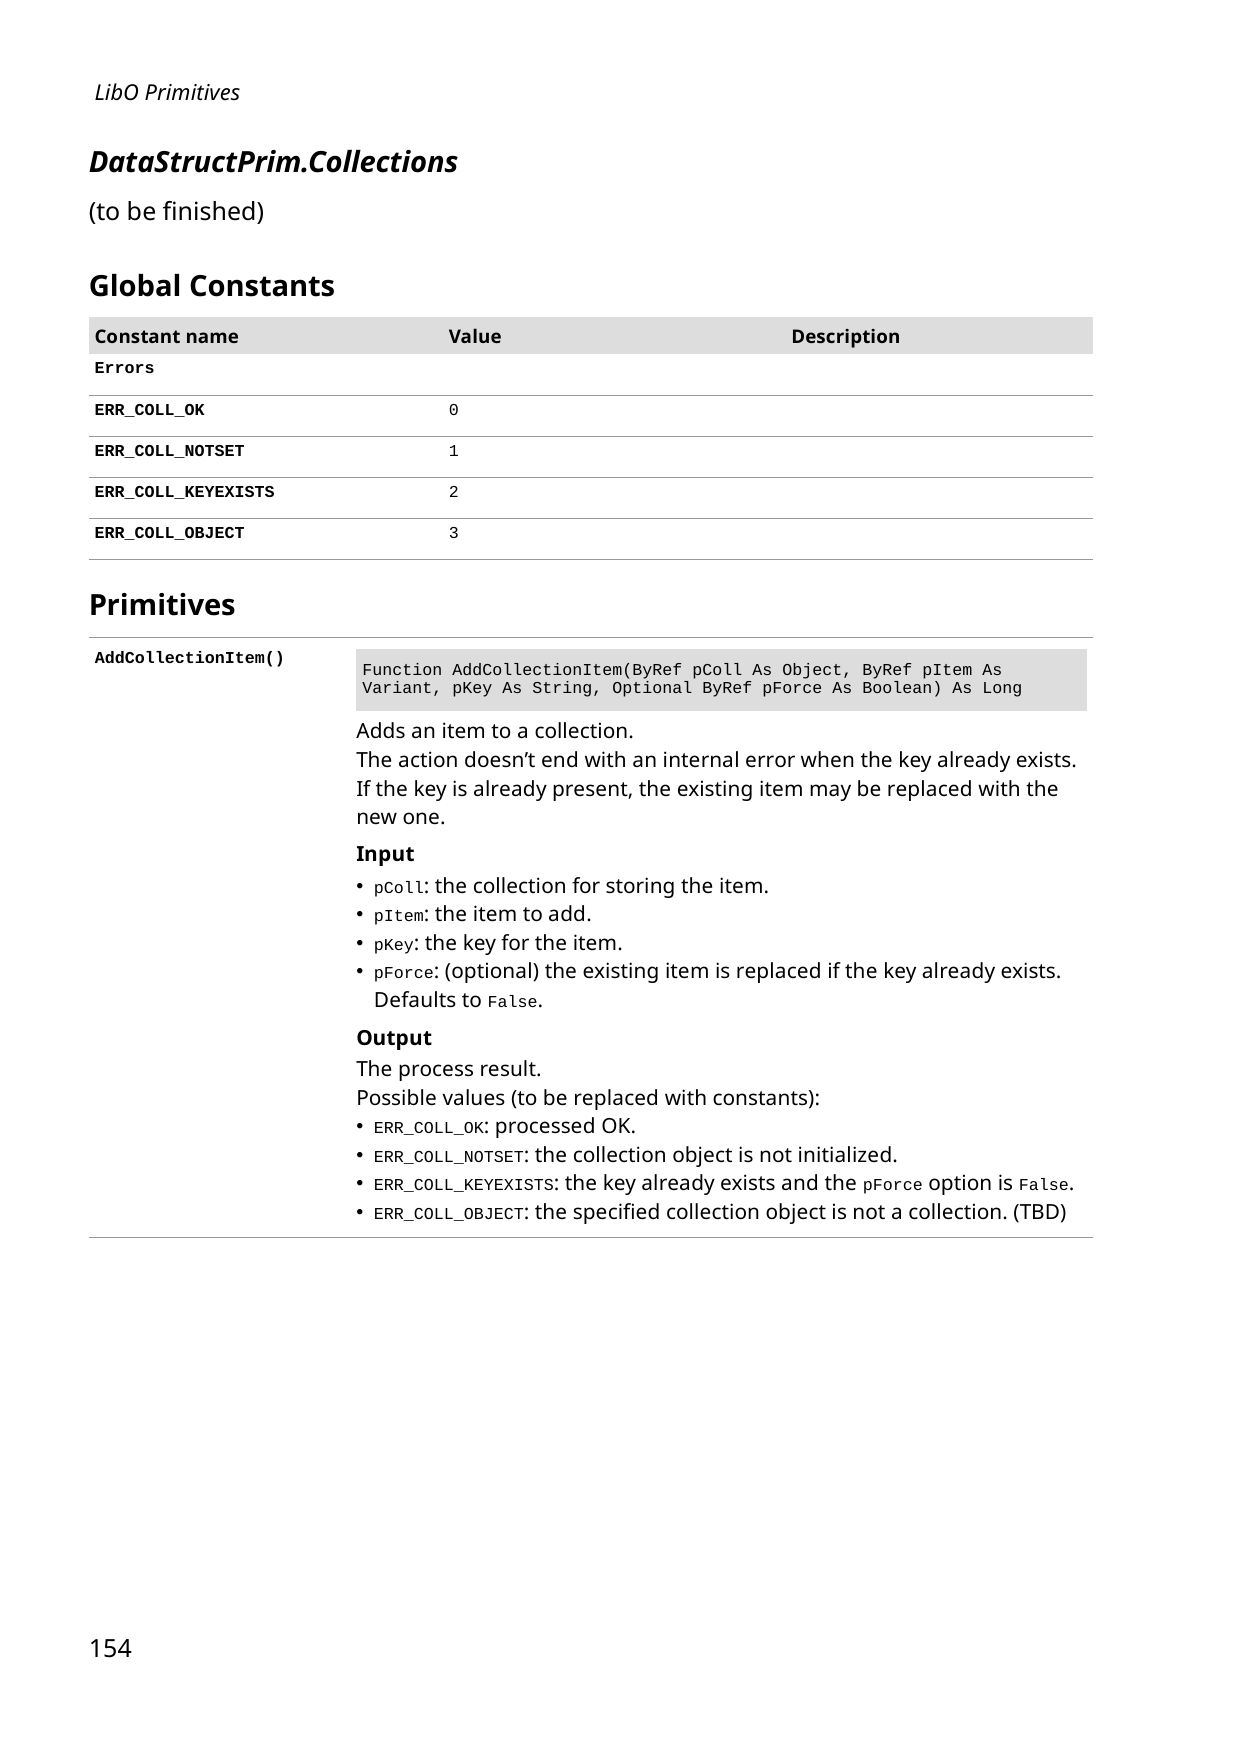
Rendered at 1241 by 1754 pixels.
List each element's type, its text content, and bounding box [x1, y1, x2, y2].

subtitle DataStructPrim.Collections [88, 142, 1093, 181]
table_cell [786, 478, 1093, 518]
table_header Value [443, 317, 786, 354]
table_cell 3 [443, 519, 786, 559]
table_cell [786, 396, 1093, 436]
table_header Function AddCollectionItem(ByRef pColl As Object, ByRef pItem As Variant, pKey As String, Optional ByRef pForce As Boolean) As Long Adds an item to a collection. The action doesn’t end with an internal error when the key already exists. If the key is already present, the existing item may be replaced with the new one. Input pColl: the collection for storing the item. pItem: the item to add. pKey: the key for the item. pForce: (optional) the existing item is replaced if the key already exists. Defaults to False. Output The process result. Possible values (to be replaced with constants): ERR_COLL_OK: processed OK. ERR_COLL_NOTSET: the collection object is not initialized. ERR_COLL_KEYEXISTS: the key already exists and the pForce option is False. ERR_COLL_OBJECT: the specified collection object is not a collection. (TBD) [350, 638, 1093, 1237]
text (to be finished) [88, 194, 1093, 228]
table_cell ERR_COLL_NOTSET [89, 437, 443, 477]
table_cell 2 [443, 478, 786, 518]
table_cell ERR_COLL_KEYEXISTS [89, 478, 443, 518]
table_cell ERR_COLL_OBJECT [89, 519, 443, 559]
subtitle Global Constants [88, 265, 1093, 304]
table_cell [443, 355, 786, 394]
table_cell [786, 355, 1093, 394]
table_header Description [786, 317, 1093, 354]
table_cell 1 [443, 437, 786, 477]
table_cell ERR_COLL_OK [89, 396, 443, 436]
table_cell 0 [443, 396, 786, 436]
table_header Constant name [89, 317, 443, 354]
subtitle Primitives [88, 585, 1093, 624]
table_header AddCollectionItem() [89, 638, 350, 1237]
table_cell [786, 519, 1093, 559]
table_cell [786, 437, 1093, 477]
table_cell Errors [89, 355, 443, 394]
